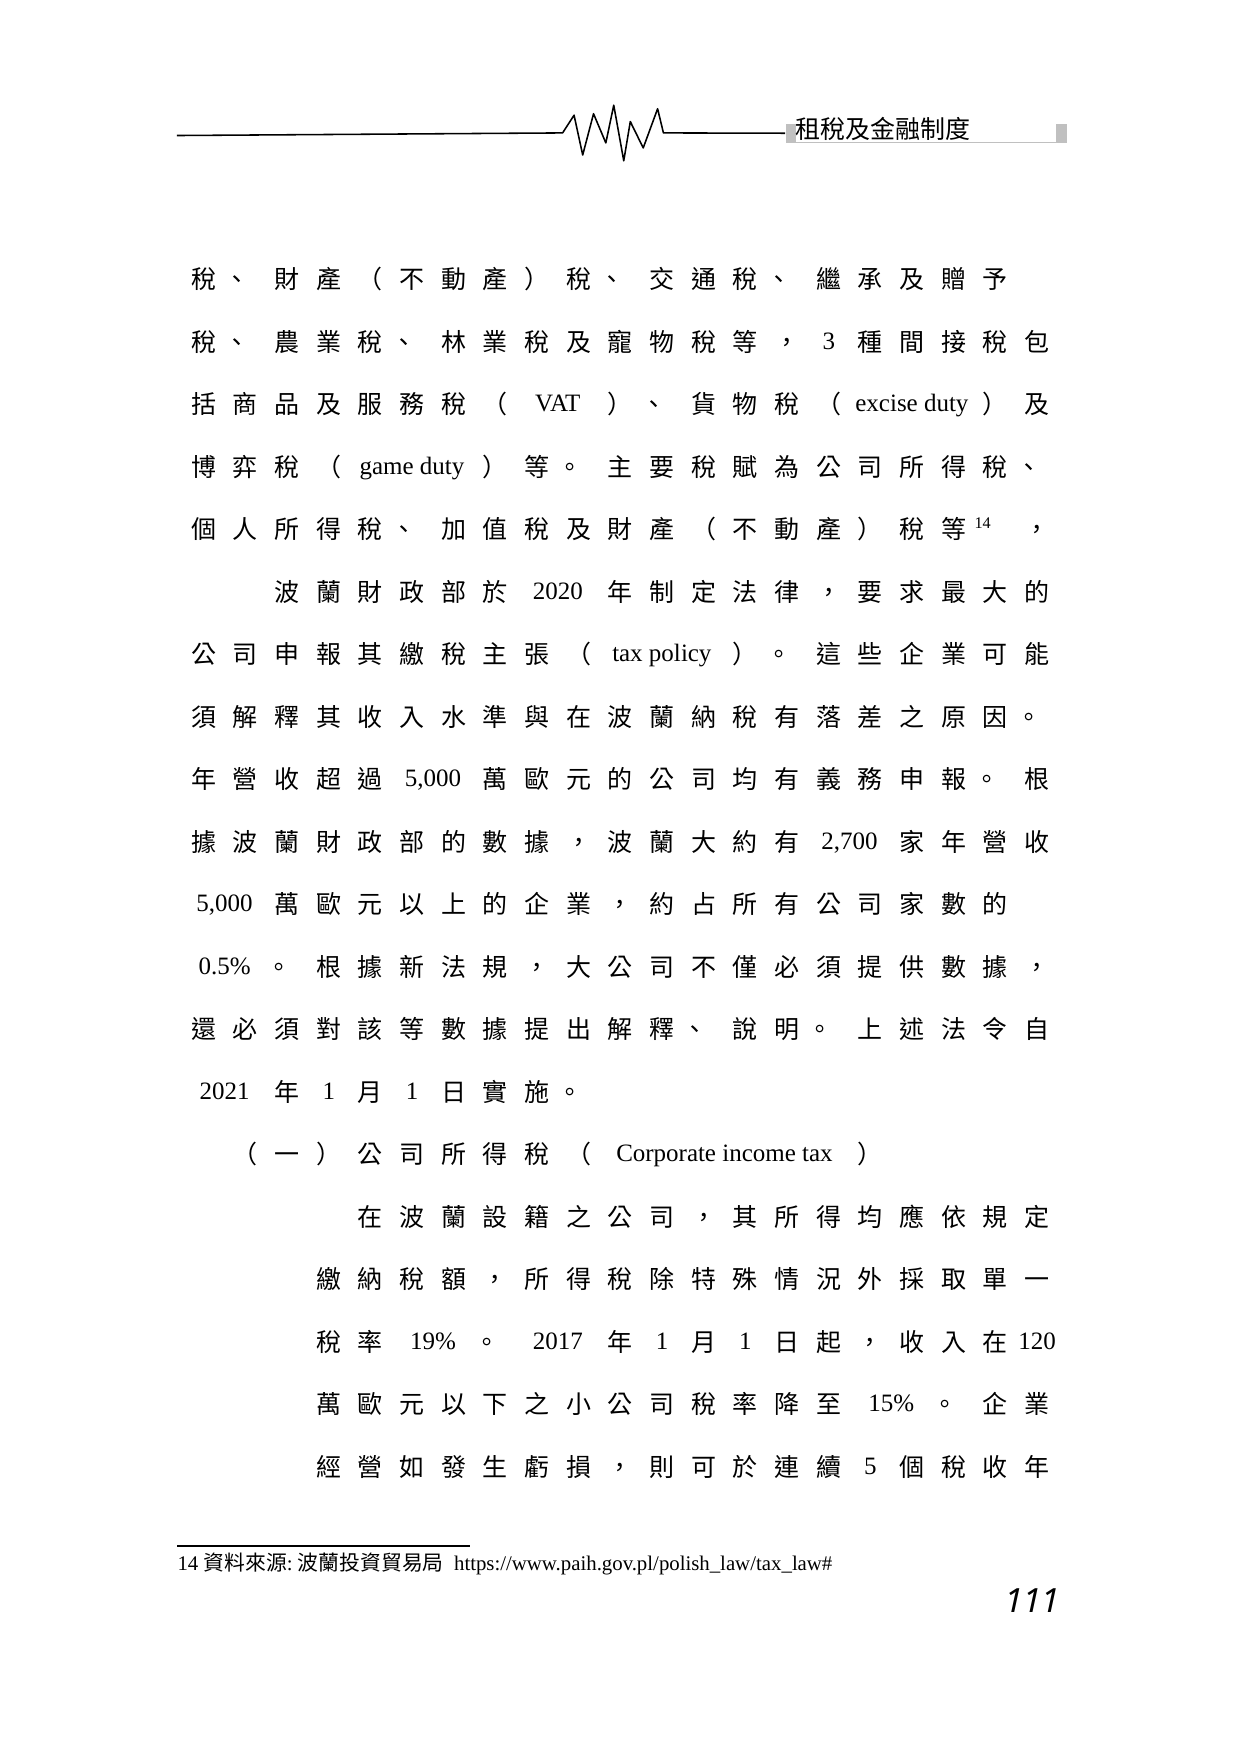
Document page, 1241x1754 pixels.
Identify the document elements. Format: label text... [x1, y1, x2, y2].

text 稅、財產（不動產）稅、交通稅、繼承及贈予稅、農業稅、林業稅及寵物稅等，3種間接稅包括商品及服務稅（VAT）、貨物稅（excise duty）及博弈稅（game duty）等。主要稅賦為公司所得稅、個人所得稅、加值稅及財產（不動產）稅等， [183, 236, 1058, 549]
text 波蘭財政部於2020年制定法律，要求最大的公司申報其繳稅主張（tax policy）。這些企業可能須解釋其收入水準與在波蘭納稅有落差之原因。年營收超過5,000萬歐元的公司均有義務申報。根據波蘭財政部的數據，波蘭大約有2,700家年營收5,000萬歐元以上的企業，約占所有公司家數的0.5%。根據新法規，大公司不僅必須提供數據，還必須對該等數據提出解釋、說明。上述法令自2021年1月1日實施。 [183, 549, 1058, 1111]
text 資料來源: 波蘭投資貿易局 https://www.paih.gov.pl/polish_law/tax_law# [177, 1547, 1063, 1577]
text 在波蘭設籍之公司，其所得均應依規定繳納稅額，所得稅除特殊情況外採取單一稅率19%。2017年1月1日起，收入在120萬歐元以下之小公司稅率降至15%。企業經營如發生虧損，則可於連續5個稅收年 [281, 1174, 1058, 1486]
text （一）公司所得稅（Corporate income tax） [207, 1111, 1058, 1174]
